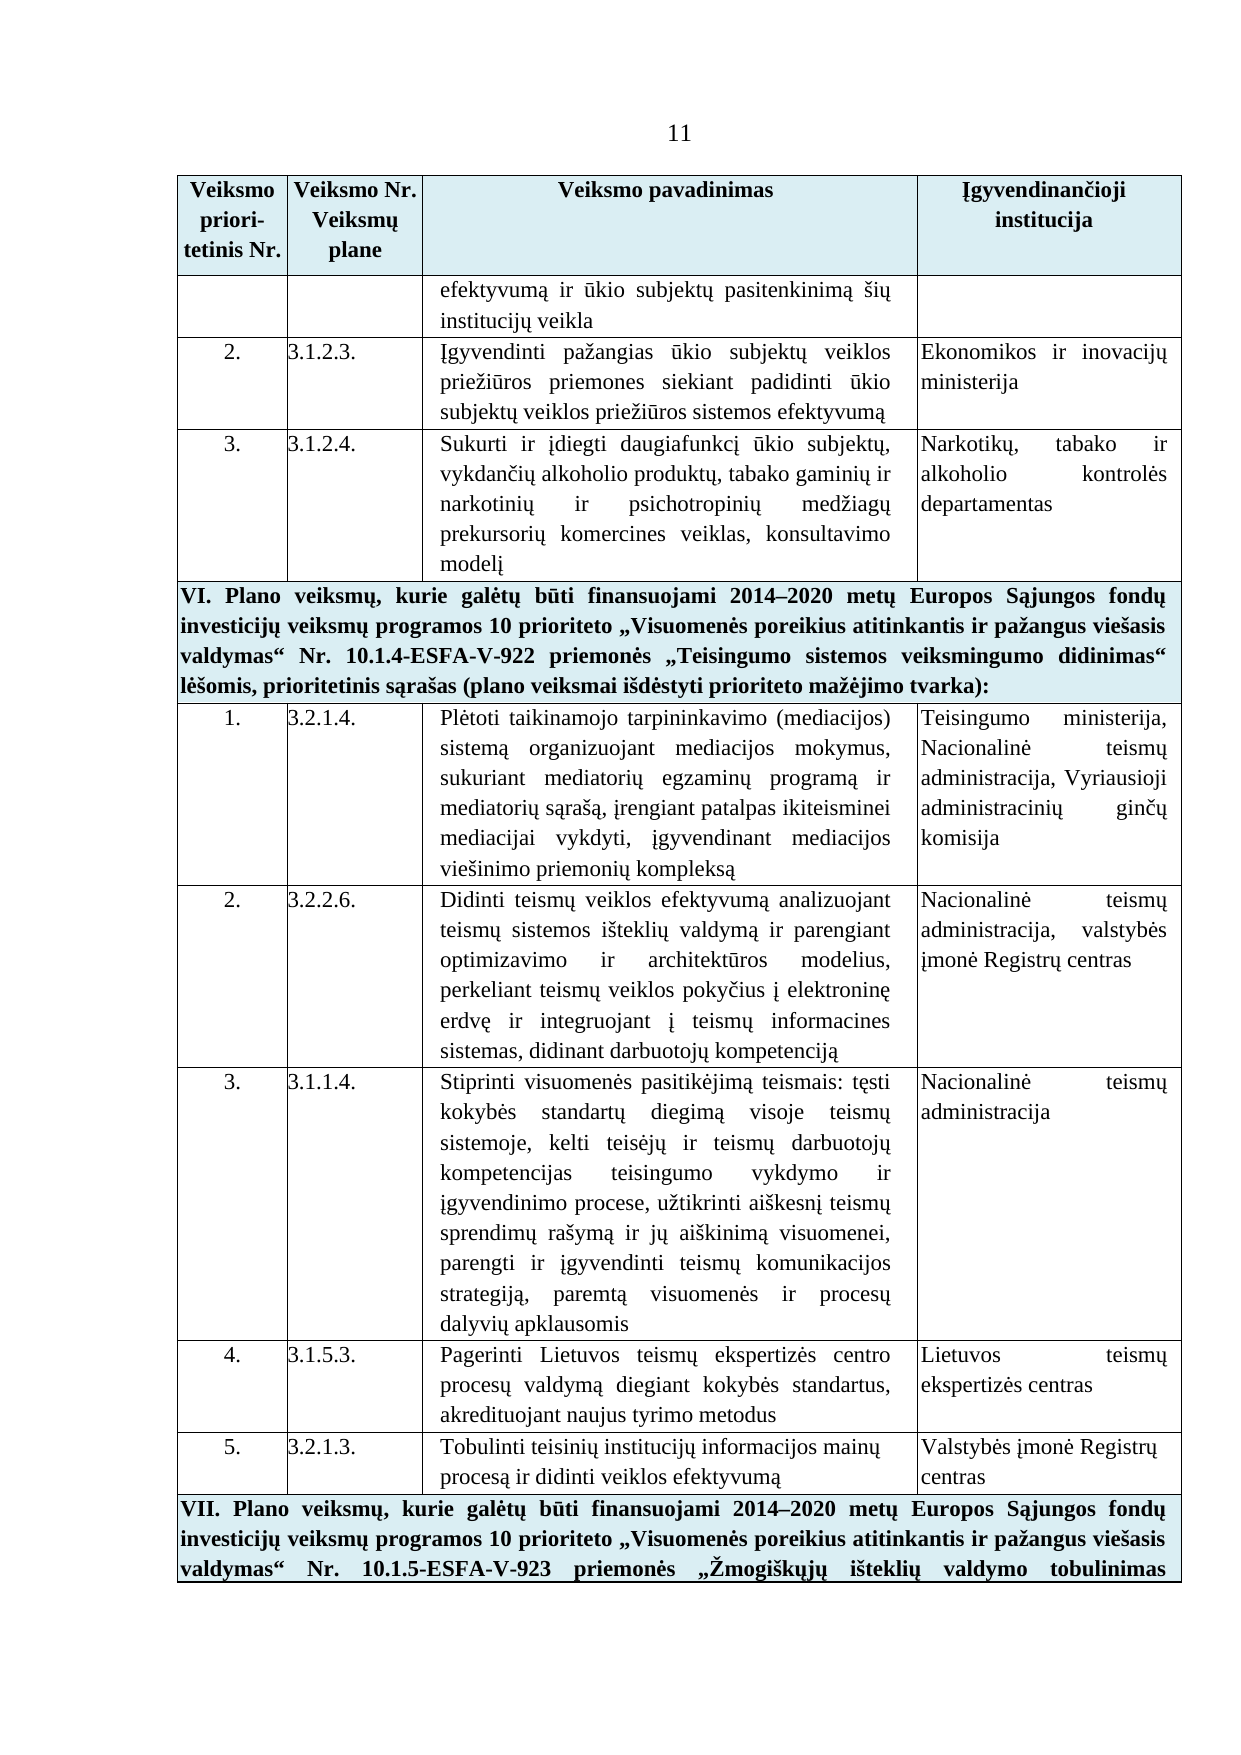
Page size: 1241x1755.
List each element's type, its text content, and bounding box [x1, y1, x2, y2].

table_cell [918, 276, 1181, 337]
table_cell 3. [178, 430, 287, 581]
table_cell 3.2.1.3. [288, 1433, 422, 1493]
table_cell 3.2.2.6. [288, 886, 422, 1067]
table_cell 3.1.5.3. [288, 1341, 422, 1432]
table_cell Sukurti ir įdiegti daugiafunkcį ūkio subjektų, vykdančių alkoholio produktų, tabako gaminių ir narkotinių ir psichotropinių medžiagų prekursorių komercines veiklas, konsultavimo modelį [423, 430, 917, 581]
table_cell 3.1.2.3. [288, 338, 422, 428]
table_header Įgyvendinančioji institucija [918, 176, 1181, 275]
table_cell [178, 276, 287, 337]
table_cell 2. [178, 338, 287, 428]
table_cell [288, 276, 422, 337]
table_cell VII. Plano veiksmų, kurie galėtų būti finansuojami 2014–2020 metų Europos Sąjungos fondų investicijų veiksmų programos 10 prioriteto „Visuomenės poreikius atitinkantis ir pažangus viešasis valdymas“ Nr. 10.1.5-ESFA-V-923 priemonės „Žmogiškųjų išteklių valdymo tobulinimas [178, 1495, 1181, 1581]
table_cell Valstybės įmonė Registrų centras [918, 1433, 1181, 1493]
table_cell Įgyvendinti pažangias ūkio subjektų veiklos priežiūros priemones siekiant padidinti ūkio subjektų veiklos priežiūros sistemos efektyvumą [423, 338, 917, 428]
table_cell 3.2.1.4. [288, 704, 422, 885]
table_cell 1. [178, 704, 287, 885]
table_cell Narkotikų, tabako ir alkoholio kontrolės departamentas [918, 430, 1181, 581]
table_cell 2. [178, 886, 287, 1067]
table_cell Lietuvos teismų ekspertizės centras [918, 1341, 1181, 1432]
table_cell Ekonomikos ir inovacijų ministerija [918, 338, 1181, 428]
table_cell Didinti teismų veiklos efektyvumą analizuojant teismų sistemos išteklių valdymą ir parengiant optimizavimo ir architektūros modelius, perkeliant teismų veiklos pokyčius į elektroninę erdvę ir integruojant į teismų informacines sistemas, didinant darbuotojų kompetenciją [423, 886, 917, 1067]
table_header Veiksmo Nr. Veiksmų plane [288, 176, 422, 275]
table_cell Nacionalinė teismų administracija, valstybės įmonė Registrų centras [918, 886, 1181, 1067]
table_cell 4. [178, 1341, 287, 1432]
table_cell Nacionalinė teismų administracija [918, 1068, 1181, 1340]
table_cell Teisingumo ministerija, Nacionalinė teismų administracija, Vyriausioji administracinių ginčų komisija [918, 704, 1181, 885]
table_cell 3. [178, 1068, 287, 1340]
table_cell Tobulinti teisinių institucijų informacijos mainų procesą ir didinti veiklos efektyvumą [423, 1433, 917, 1493]
table_cell 5. [178, 1433, 287, 1493]
table_header Veiksmo priori-tetinis Nr. [178, 176, 287, 275]
table_cell 3.1.1.4. [288, 1068, 422, 1340]
table_header Veiksmo pavadinimas [423, 176, 917, 275]
table_cell VI. Plano veiksmų, kurie galėtų būti finansuojami 2014–2020 metų Europos Sąjungos fondų investicijų veiksmų programos 10 prioriteto „Visuomenės poreikius atitinkantis ir pažangus viešasis valdymas“ Nr. 10.1.4-ESFA-V-922 priemonės „Teisingumo sistemos veiksmingumo didinimas“ lėšomis, prioritetinis sąrašas (plano veiksmai išdėstyti prioriteto mažėjimo tvarka): [178, 582, 1181, 702]
table_cell efektyvumą ir ūkio subjektų pasitenkinimą šių institucijų veikla [423, 276, 917, 337]
table_cell 3.1.2.4. [288, 430, 422, 581]
table_cell Pagerinti Lietuvos teismų ekspertizės centro procesų valdymą diegiant kokybės standartus, akredituojant naujus tyrimo metodus [423, 1341, 917, 1432]
table_cell Plėtoti taikinamojo tarpininkavimo (mediacijos) sistemą organizuojant mediacijos mokymus, sukuriant mediatorių egzaminų programą ir mediatorių sąrašą, įrengiant patalpas ikiteisminei mediacijai vykdyti, įgyvendinant mediacijos viešinimo priemonių kompleksą [423, 704, 917, 885]
table_cell Stiprinti visuomenės pasitikėjimą teismais: tęsti kokybės standartų diegimą visoje teismų sistemoje, kelti teisėjų ir teismų darbuotojų kompetencijas teisingumo vykdymo ir įgyvendinimo procese, užtikrinti aiškesnį teismų sprendimų rašymą ir jų aiškinimą visuomenei, parengti ir įgyvendinti teismų komunikacijos strategiją, paremtą visuomenės ir procesų dalyvių apklausomis [423, 1068, 917, 1340]
